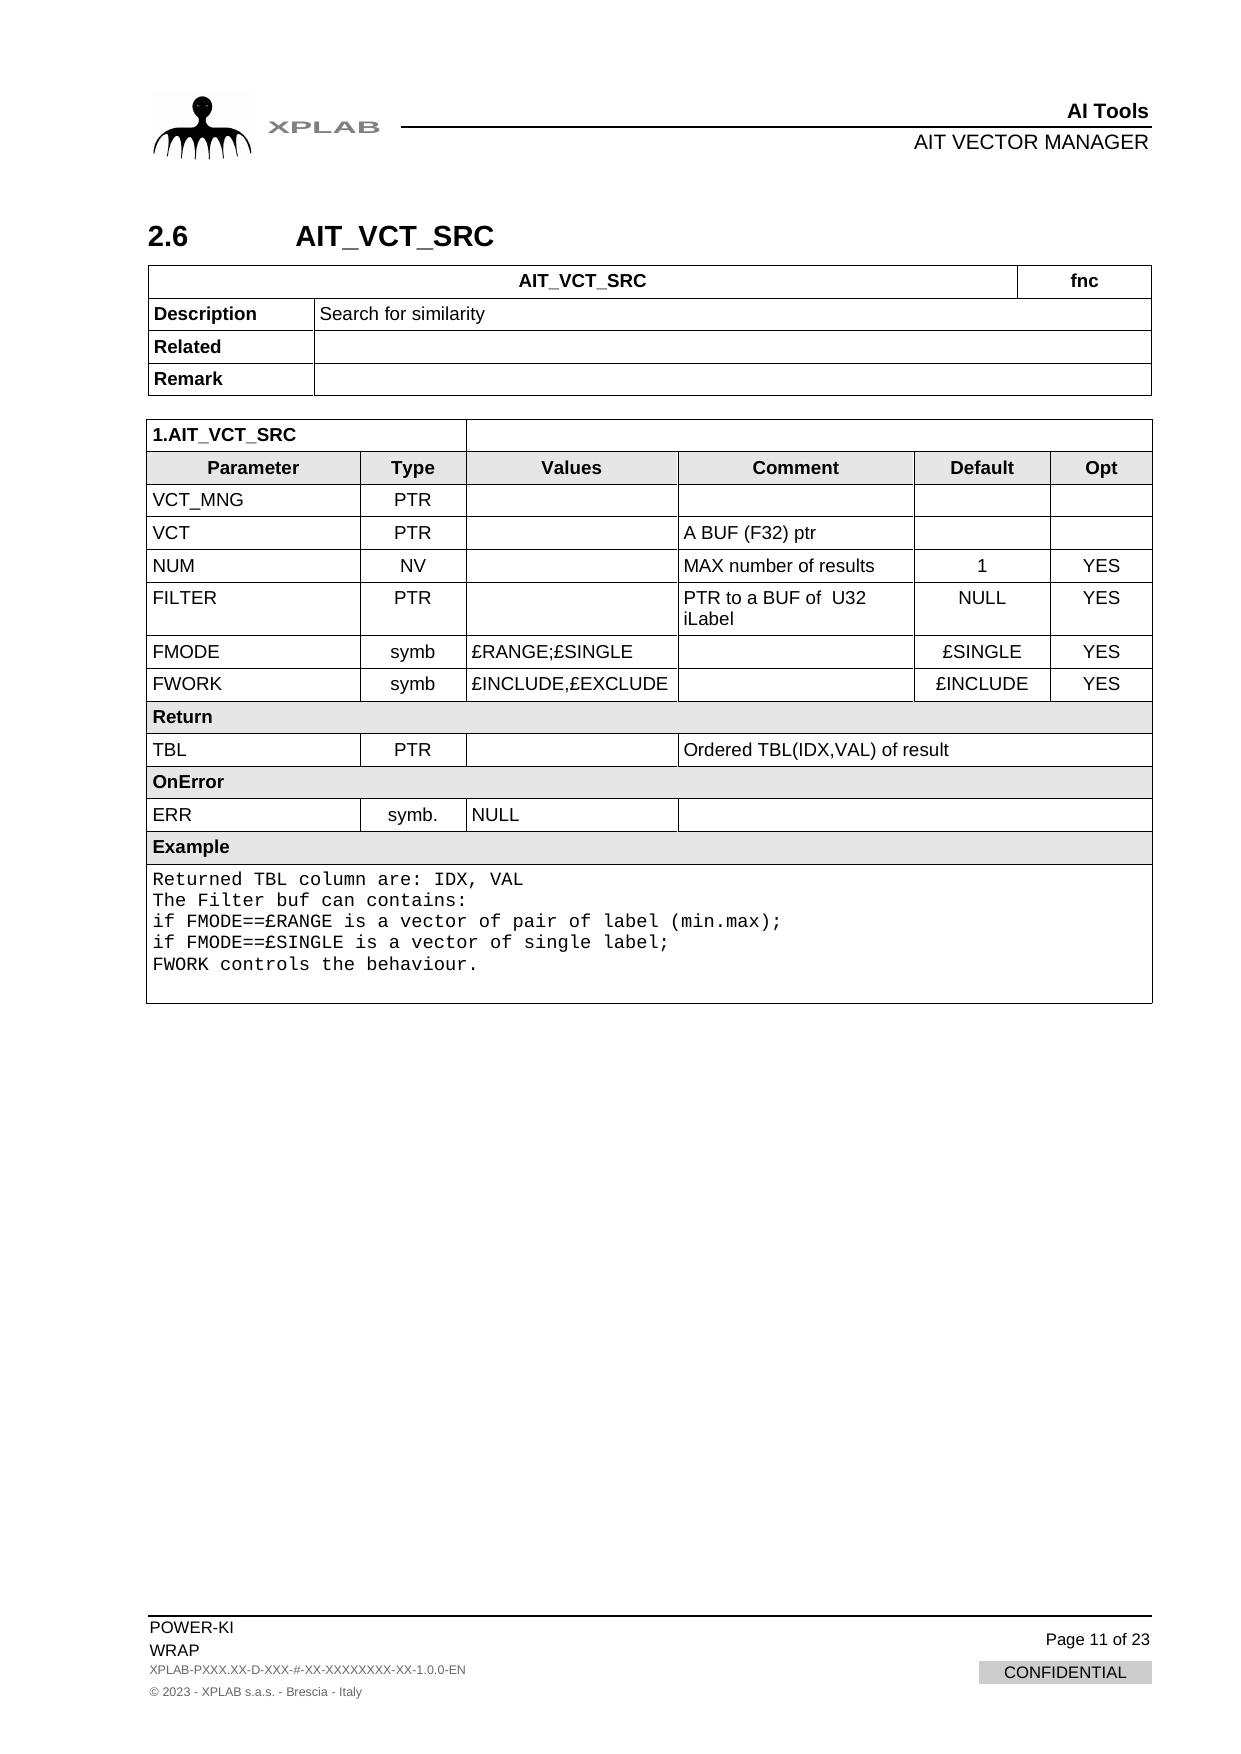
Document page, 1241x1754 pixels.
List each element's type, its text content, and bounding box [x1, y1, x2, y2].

table_cell [1051, 485, 1152, 516]
table_cell Comment [679, 452, 913, 484]
table_cell YES [1051, 583, 1152, 635]
table_cell £SINGLE [915, 636, 1050, 668]
table_header AIT_VCT_SRC [149, 266, 1017, 298]
table_cell £RANGE;£SINGLE [467, 636, 677, 668]
table_cell [915, 517, 1050, 549]
picture [150, 91, 255, 163]
table_cell [467, 550, 677, 582]
table_cell Remark [149, 364, 313, 395]
table_cell symb. [361, 799, 466, 831]
table_cell PTR [361, 583, 466, 635]
table_cell Default [915, 452, 1050, 484]
table_cell FILTER [147, 583, 360, 635]
table_cell Return [147, 702, 1152, 733]
table_cell YES [1051, 636, 1152, 668]
table_cell TBL [147, 734, 360, 766]
table_cell PTR to a BUF of U32 iLabel [679, 583, 913, 635]
table_cell Opt [1051, 452, 1152, 484]
table_cell PTR [361, 517, 466, 549]
table_cell symb [361, 669, 466, 701]
table_cell [315, 331, 1151, 363]
table_cell ERR [147, 799, 360, 831]
table_cell A BUF (F32) ptr [679, 517, 913, 549]
table_cell [467, 734, 677, 766]
table_cell [467, 485, 677, 516]
table_cell Type [361, 452, 466, 484]
table_cell OnError [147, 767, 1152, 798]
table_cell [679, 636, 913, 668]
table_cell [915, 485, 1050, 516]
table_cell Parameter [147, 452, 360, 484]
table_cell PTR [361, 734, 466, 766]
table_cell [315, 364, 1151, 395]
table_cell Description [149, 299, 313, 330]
table_header 1.AIT_VCT_SRC [147, 420, 466, 451]
table_cell YES [1051, 550, 1152, 582]
table_cell £INCLUDE,£EXCLUDE [467, 669, 677, 701]
table_cell £INCLUDE [915, 669, 1050, 701]
table_cell FMODE [147, 636, 360, 668]
table_cell [1051, 517, 1152, 549]
table_cell Example [147, 832, 1152, 864]
table_cell [467, 517, 677, 549]
table_cell Ordered TBL(IDX,VAL) of result [679, 734, 1152, 766]
subtitle AIT_VCT_SRC [148, 220, 1152, 252]
table_cell [679, 669, 913, 701]
table_cell [679, 485, 913, 516]
table_cell 1 [915, 550, 1050, 582]
table_cell YES [1051, 669, 1152, 701]
table_cell VCT_MNG [147, 485, 360, 516]
table_cell NV [361, 550, 466, 582]
table_cell Returned TBL column are: IDX, VAL The Filter buf can contains: if FMODE==£RANGE is a vector of pair of label (min.max); if FMODE==£SINGLE is a vector of single label; FWORK controls the behaviour. [147, 865, 1152, 1003]
table_cell Search for similarity [315, 299, 1151, 330]
table_cell MAX number of results [679, 550, 913, 582]
table_cell NUM [147, 550, 360, 582]
table_cell Related [149, 331, 313, 363]
table_cell symb [361, 636, 466, 668]
table_header [467, 420, 1152, 451]
table_cell [679, 799, 1152, 831]
table_cell VCT [147, 517, 360, 549]
table_cell NULL [467, 799, 677, 831]
table_cell FWORK [147, 669, 360, 701]
table_cell Values [467, 452, 677, 484]
table_cell PTR [361, 485, 466, 516]
table_cell [467, 583, 677, 635]
table_cell NULL [915, 583, 1050, 635]
table_header fnc [1018, 266, 1151, 298]
